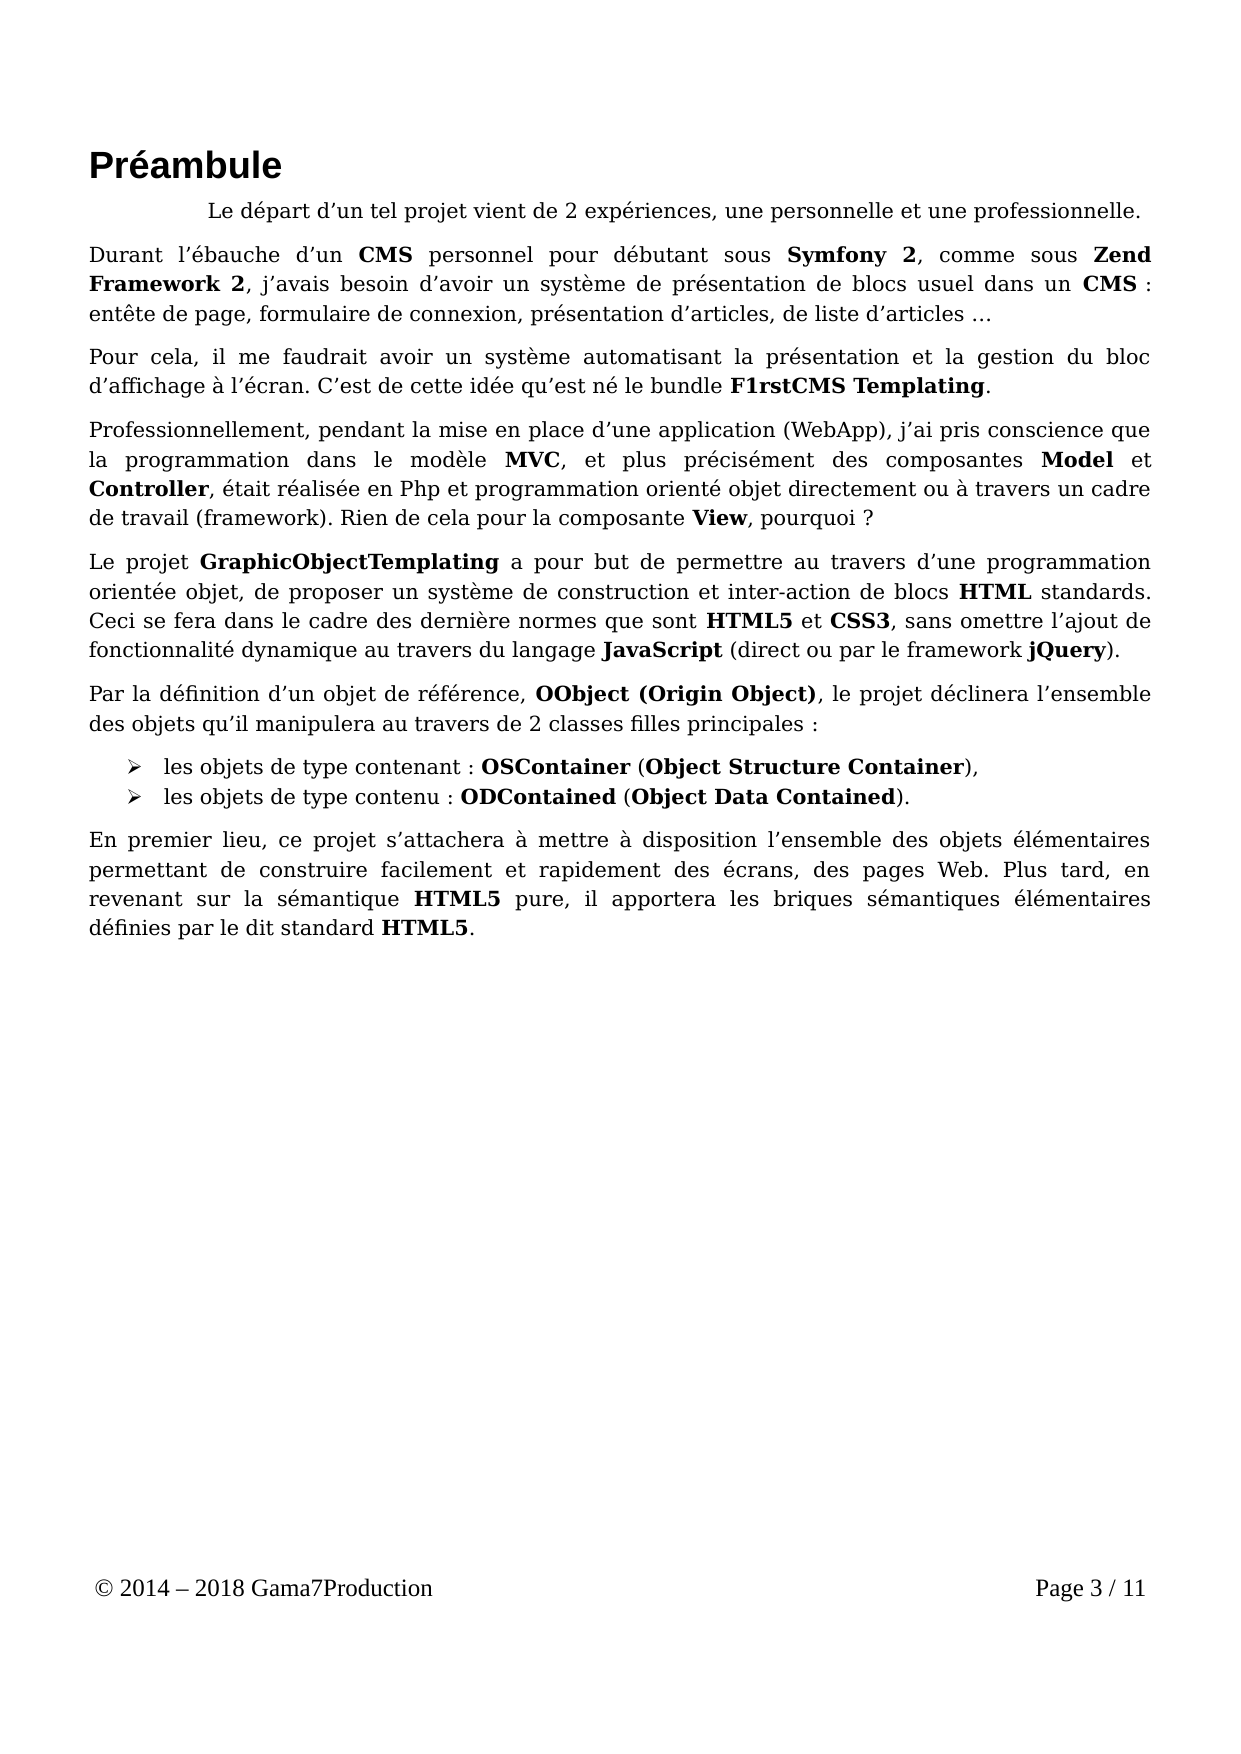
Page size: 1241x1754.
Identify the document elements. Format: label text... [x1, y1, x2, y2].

list les objets de type contenu : ODContained (Object Data Contained). [126, 784, 1152, 809]
text Professionnellement, pendant la mise en place d’une application (WebApp), j’ai pris conscience que la programmation dans le modèle MVC, et plus précisément des composantes Model et Controller, était réalisée en Php et programmation orienté objet directement ou à travers un cadre de travail (framework). Rien de cela pour la composante View, pourquoi ? [88, 418, 1152, 531]
text Par la définition d’un objet de référence, OObject (Origin Object), le projet déclinera l’ensemble des objets qu’il manipulera au travers de 2 classes filles principales : [88, 682, 1152, 736]
text Durant l’ébauche d’un CMS personnel pour débutant sous Symfony 2, comme sous Zend Framework 2, j’avais besoin d’avoir un système de présentation de blocs usuel dans un CMS : entête de page, formulaire de connexion, présentation d’articles, de liste d’articles … [88, 243, 1152, 326]
text Le projet GraphicObjectTemplating a pour but de permettre au travers d’une programmation orientée objet, de proposer un système de construction et inter-action de blocs HTML standards. Ceci se fera dans le cadre des dernière normes que sont HTML5 et CSS3, sans omettre l’ajout de fonctionnalité dynamique au travers du langage JavaScript (direct ou par le framework jQuery). [88, 550, 1152, 663]
list les objets de type contenant : OSContainer (Object Structure Container), [126, 755, 1152, 780]
subtitle Préambule [88, 143, 1152, 187]
list Le départ d’un tel projet vient de 2 expériences, une personnelle et une professionnelle. [133, 199, 1152, 223]
text Pour cela, il me faudrait avoir un système automatisant la présentation et la gestion du bloc d’affichage à l’écran. C’est de cette idée qu’est né le bundle F1rstCMS Templating. [88, 345, 1152, 399]
text En premier lieu, ce projet s’attachera à mettre à disposition l’ensemble des objets élémentaires permettant de construire facilement et rapidement des écrans, des pages Web. Plus tard, en revenant sur la sémantique HTML5 pure, il apportera les briques sémantiques élémentaires définies par le dit standard HTML5. [88, 828, 1152, 941]
